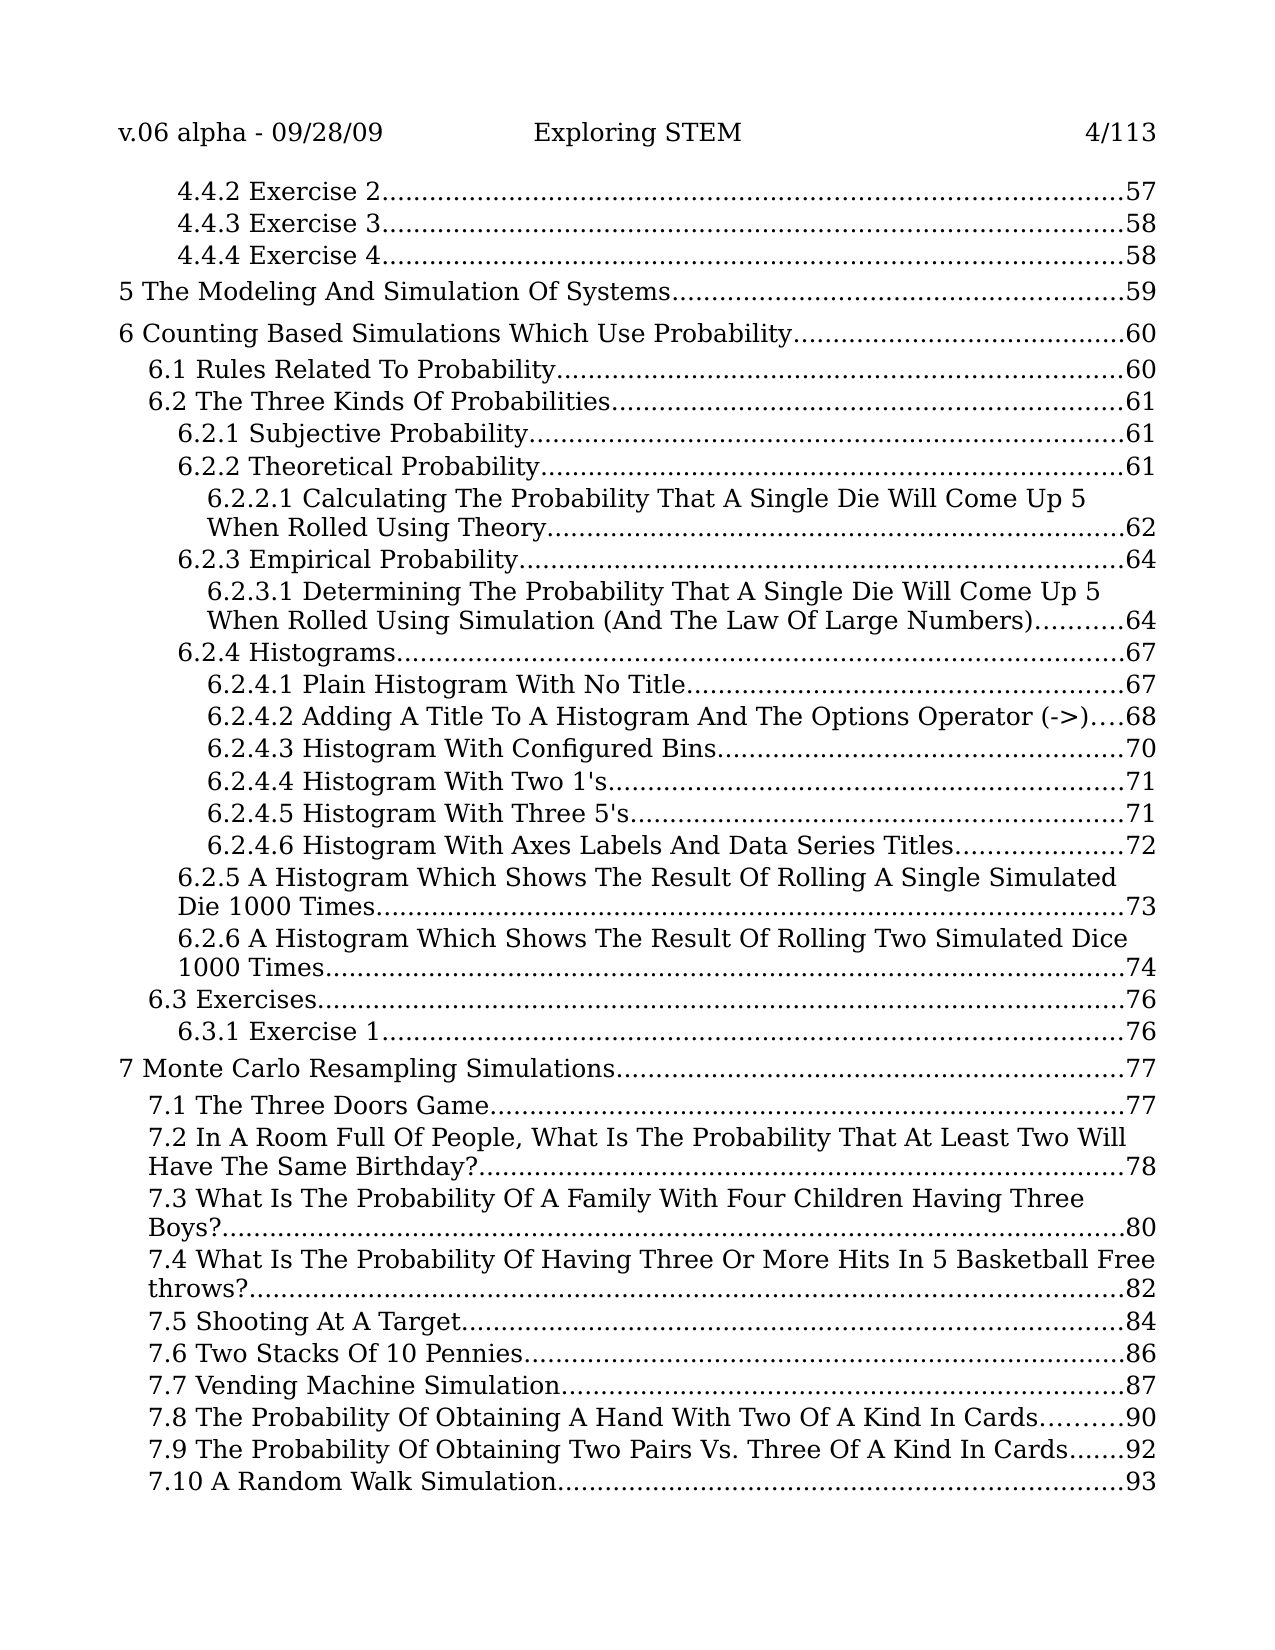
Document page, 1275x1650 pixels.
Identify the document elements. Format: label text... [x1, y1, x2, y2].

text 6.2.6 A Histogram Which Shows The Result Of Rolling Two Simulated Dice 1000 Times 74 [177, 924, 1157, 983]
text 6.2.4.6 Histogram With Axes Labels And Data Series Titles 72 [207, 831, 1157, 860]
text 6.1 Rules Related To Probability 60 [148, 356, 1157, 385]
text 7.2 In A Room Full Of People, What Is The Probability That At Least Two Will Have The Same Birthday? 78 [148, 1123, 1157, 1181]
text 6.3 Exercises 76 [148, 986, 1157, 1015]
text 6.2.2 Theoretical Probability 61 [177, 452, 1157, 481]
text 6.2.4.3 Histogram With Configured Bins 70 [207, 735, 1157, 764]
text 6.2.4 Histograms 67 [177, 638, 1157, 668]
text 6.2.3 Empirical Probability 64 [177, 545, 1157, 574]
text 7.1 The Three Doors Game 77 [148, 1091, 1157, 1120]
text 6.3.1 Exercise 1 76 [177, 1018, 1157, 1047]
text 7.10 A Random Walk Simulation 93 [148, 1467, 1157, 1496]
text 6.2.4.1 Plain Histogram With No Title 67 [207, 671, 1157, 700]
text 7.5 Shooting At A Target 84 [148, 1307, 1157, 1336]
text 6.2.4.4 Histogram With Two 1's 71 [207, 767, 1157, 796]
text 7.7 Vending Machine Simulation 87 [148, 1371, 1157, 1400]
text 6.2.4.2 Adding A Title To A Histogram And The Options Operator (->) 68 [207, 703, 1157, 732]
text 6.2 The Three Kinds Of Probabilities 61 [148, 388, 1157, 417]
text 4.4.4 Exercise 4 58 [177, 241, 1157, 270]
text 7.8 The Probability Of Obtaining A Hand With Two Of A Kind In Cards 90 [148, 1403, 1157, 1432]
text 7 Monte Carlo Resampling Simulations 77 [118, 1054, 1157, 1083]
text 7.4 What Is The Probability Of Having Three Or More Hits In 5 Basketball Free throws? 82 [148, 1246, 1157, 1304]
text 7.6 Two Stacks Of 10 Pennies 86 [148, 1339, 1157, 1368]
text 6 Counting Based Simulations Which Use Probability 60 [118, 319, 1157, 348]
text 5 The Modeling And Simulation Of Systems 59 [118, 278, 1157, 307]
text 4.4.3 Exercise 3 58 [177, 209, 1157, 238]
text 6.2.3.1 Determining The Probability That A Single Die Will Come Up 5 When Rolled Using Simulation (And The Law Of Large Numbers) 64 [207, 577, 1157, 636]
text 6.2.5 A Histogram Which Shows The Result Of Rolling A Single Simulated Die 1000 Times 73 [177, 863, 1157, 921]
text 7.9 The Probability Of Obtaining Two Pairs Vs. Three Of A Kind In Cards 92 [148, 1435, 1157, 1464]
text 7.3 What Is The Probability Of A Family With Four Children Having Three Boys? 80 [148, 1184, 1157, 1243]
text 6.2.1 Subjective Probability 61 [177, 420, 1157, 449]
text 6.2.2.1 Calculating The Probability That A Single Die Will Come Up 5 When Rolled Using Theory 62 [207, 484, 1157, 542]
text 6.2.4.5 Histogram With Three 5's 71 [207, 799, 1157, 828]
text 4.4.2 Exercise 2 57 [177, 177, 1157, 206]
